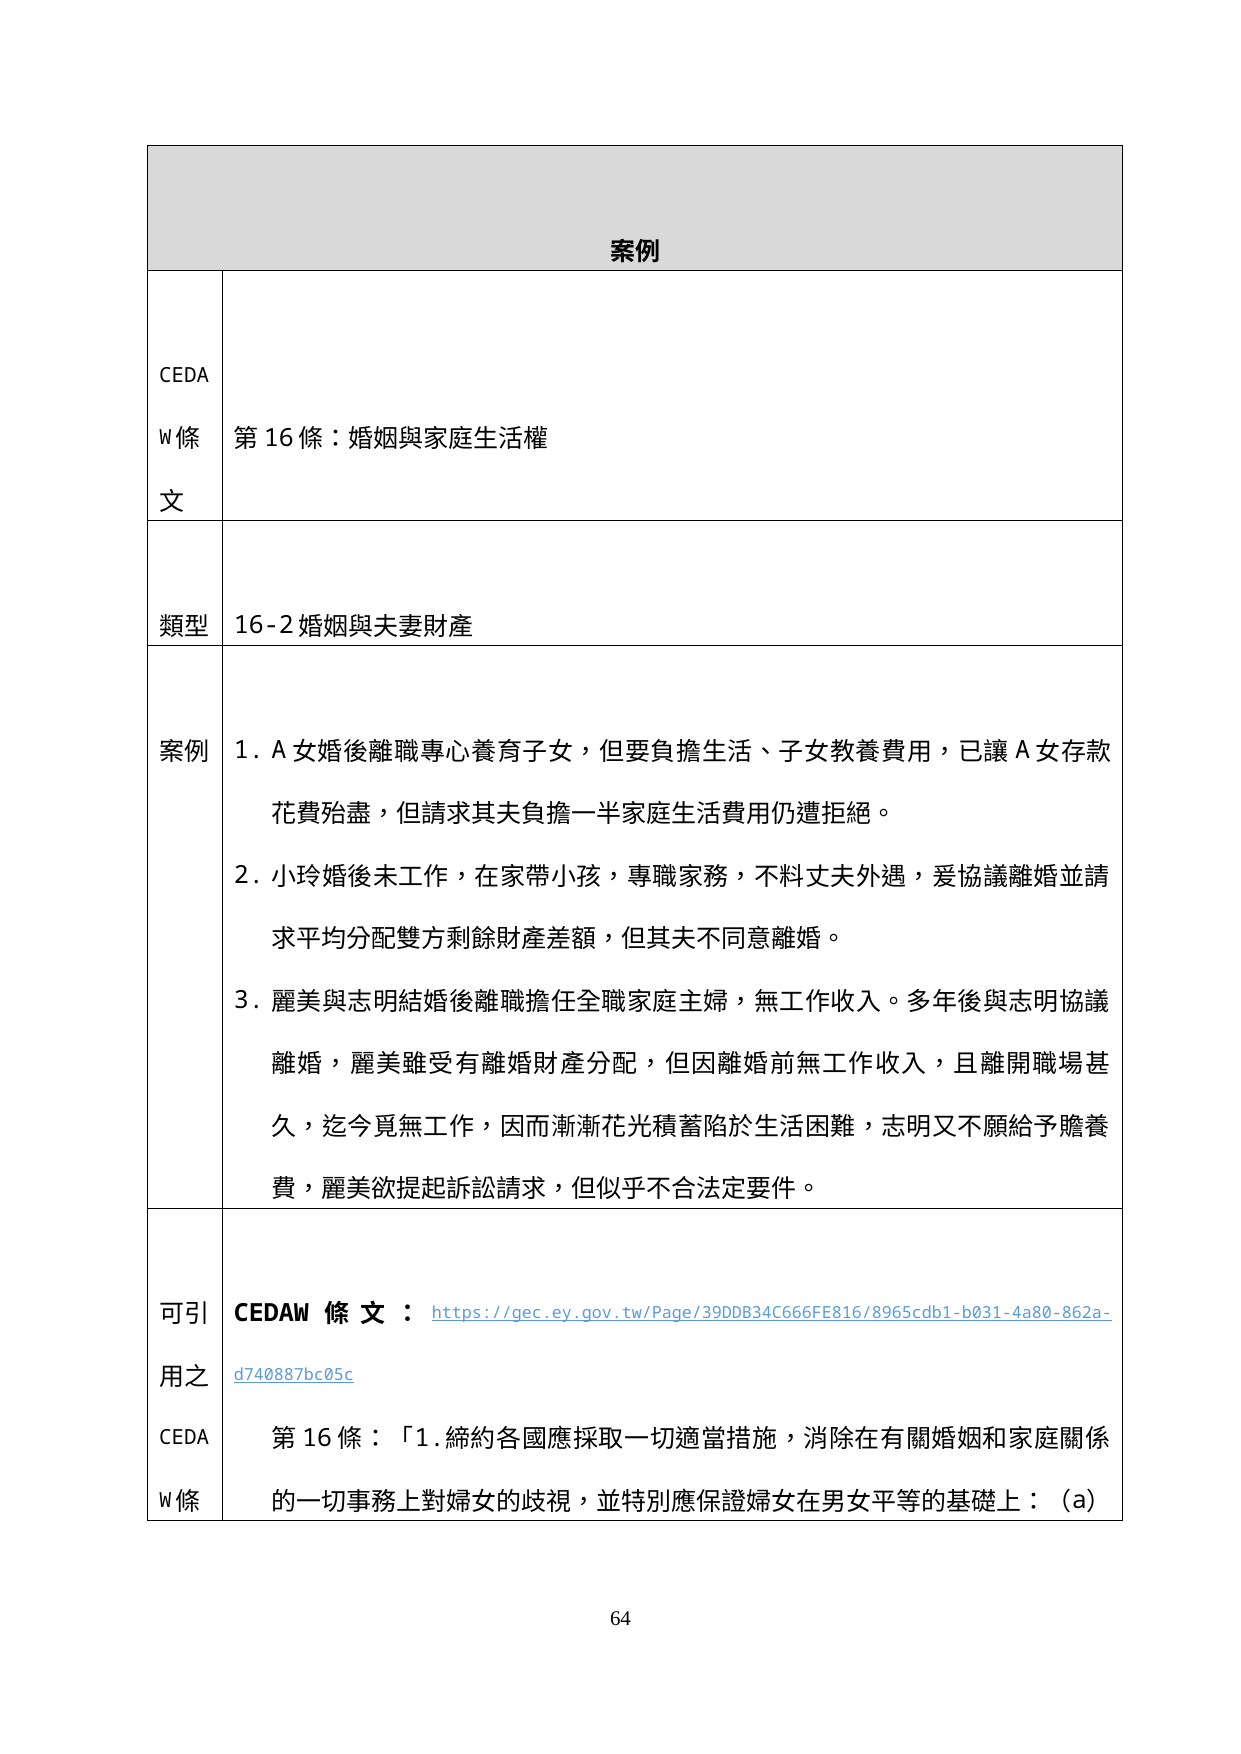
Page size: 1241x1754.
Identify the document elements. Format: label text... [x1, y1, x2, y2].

table_cell CEDAW條文 [148, 271, 222, 520]
table_cell 案例 [148, 646, 222, 1208]
table_cell 第16條：婚姻與家庭生活權 [223, 271, 1122, 520]
table_cell 16-2婚姻與夫妻財產 [223, 521, 1122, 645]
table_header 案例 [148, 146, 1122, 270]
table_cell A女婚後離職專心養育子女，但要負擔生活、子女教養費用，已讓A女存款花費殆盡，但請求其夫負擔一半家庭生活費用仍遭拒絕。 小玲婚後未工作，在家帶小孩，專職家務，不料丈夫外遇，爰協議離婚並請求平均分配雙方剩餘財產差額，但其夫不同意離婚。 麗美與志明結婚後離職擔任全職家庭主婦，無工作收入。多年後與志明協議離婚，麗美雖受有離婚財產分配，但因離婚前無工作收入，且離開職場甚久，迄今覓無工作，因而漸漸花光積蓄陷於生活困難，志明又不願給予贍養費，麗美欲提起訴訟請求，但似乎不合法定要件。 [223, 646, 1122, 1208]
table_cell 類型 [148, 521, 222, 645]
table_cell CEDAW條文：https://gec.ey.gov.tw/Page/39DDB34C666FE816/8965cdb1-b031-4a80-862a-d740887bc05c 第16條：「1.締約各國應採取一切適當措施，消除在有關婚姻和家庭關係的一切事務上對婦女的歧視，並特別應保證婦女在男女平等的基礎上：（a） [223, 1209, 1122, 1520]
table_cell 可引用之CEDAW條 [148, 1209, 222, 1520]
